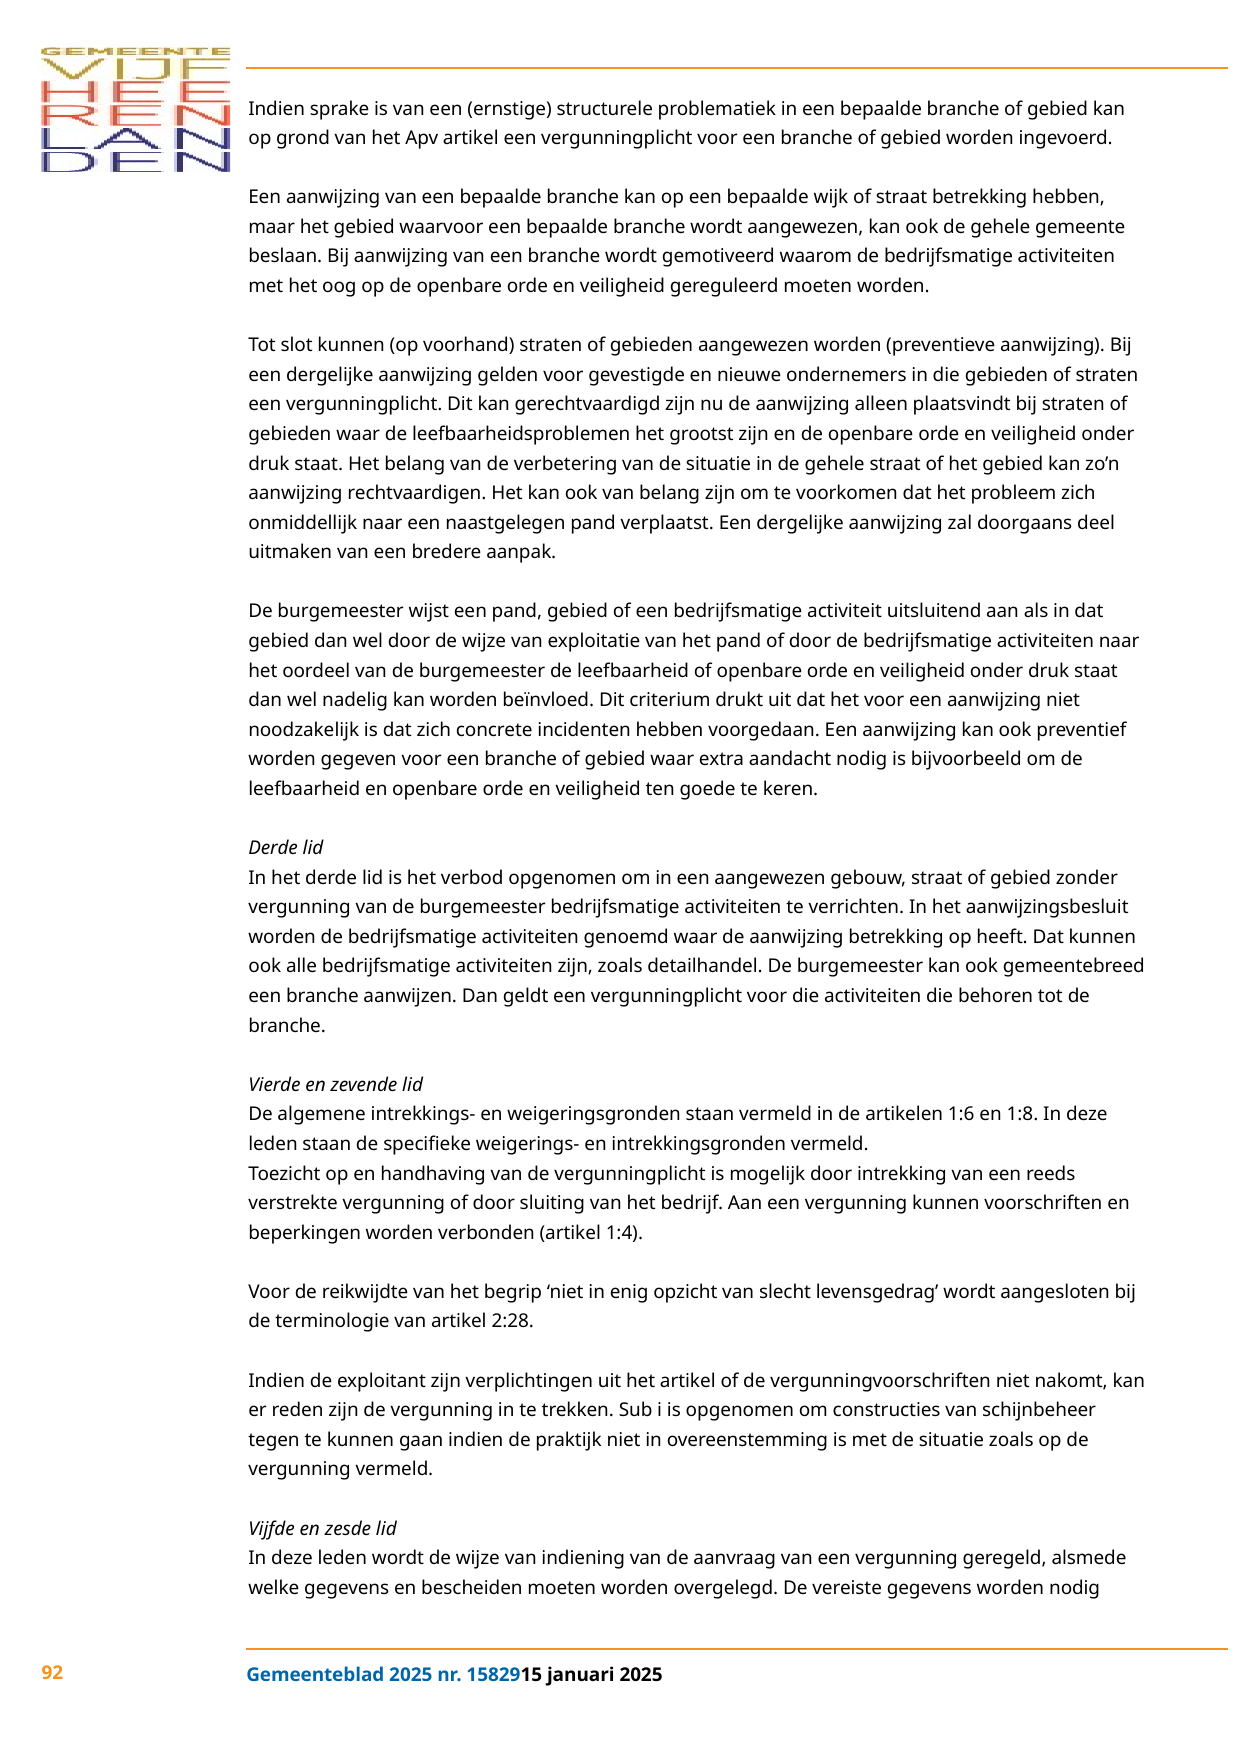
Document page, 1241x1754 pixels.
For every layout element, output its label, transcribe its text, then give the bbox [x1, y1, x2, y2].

text In het derde lid is het verbod opgenomen om in een aangewezen gebouw, straat of gebied zonder vergunning van de burgemeester bedrijfsmatige activiteiten te verrichten. In het aanwijzingsbesluit worden de bedrijfsmatige activiteiten genoemd waar de aanwijzing betrekking op heeft. Dat kunnen ook alle bedrijfsmatige activiteiten zijn, zoals detailhandel. De burgemeester kan ook gemeentebreed een branche aanwijzen. Dan geldt een vergunningplicht voor die activiteiten die behoren tot de branche. [248, 864, 1152, 1038]
text Indien sprake is van een (ernstige) structurele problematiek in een bepaalde branche of gebied kan op grond van het Apv artikel een vergunningplicht voor een branche of gebied worden ingevoerd. [248, 95, 1152, 150]
text Vierde en zevende lid [248, 1071, 1152, 1097]
text Tot slot kunnen (op voorhand) straten of gebieden aangewezen worden (preventieve aanwijzing). Bij een dergelijke aanwijzing gelden voor gevestigde en nieuwe ondernemers in die gebieden of straten een vergunningplicht. Dit kan gerechtvaardigd zijn nu de aanwijzing alleen plaatsvindt bij straten of gebieden waar de leefbaarheidsproblemen het grootst zijn en de openbare orde en veiligheid onder druk staat. Het belang van de verbetering van de situatie in de gehele straat of het gebied kan zo’n aanwijzing rechtvaardigen. Het kan ook van belang zijn om te voorkomen dat het probleem zich onmiddellijk naar een naastgelegen pand verplaatst. Een dergelijke aanwijzing zal doorgaans deel uitmaken van een bredere aanpak. [248, 331, 1152, 564]
text De burgemeester wijst een pand, gebied of een bedrijfsmatige activiteit uitsluitend aan als in dat gebied dan wel door de wijze van exploitatie van het pand of door de bedrijfsmatige activiteiten naar het oordeel van de burgemeester de leefbaarheid of openbare orde en veiligheid onder druk staat dan wel nadelig kan worden beïnvloed. Dit criterium drukt uit dat het voor een aanwijzing niet noodzakelijk is dat zich concrete incidenten hebben voorgedaan. Een aanwijzing kan ook preventief worden gegeven voor een branche of gebied waar extra aandacht nodig is bijvoorbeeld om de leefbaarheid en openbare orde en veiligheid ten goede te keren. [248, 598, 1152, 801]
text Indien de exploitant zijn verplichtingen uit het artikel of de vergunningvoorschriften niet nakomt, kan er reden zijn de vergunning in te trekken. Sub i is opgenomen om constructies van schijnbeheer tegen te kunnen gaan indien de praktijk niet in overeenstemming is met de situatie zoals op de vergunning vermeld. [248, 1367, 1152, 1481]
text De algemene intrekkings- en weigeringsgronden staan vermeld in de artikelen 1:6 en 1:8. In deze leden staan de specifieke weigerings- en intrekkingsgronden vermeld. [248, 1101, 1152, 1156]
text Derde lid [248, 834, 1152, 860]
text In deze leden wordt de wijze van indiening van de aanvraag van een vergunning geregeld, alsmede welke gegevens en bescheiden moeten worden overgelegd. De vereiste gegevens worden nodig [248, 1544, 1152, 1600]
text Voor de reikwijdte van het begrip ‘niet in enig opzicht van slecht levensgedrag’ wordt aangesloten bij de terminologie van artikel 2:28. [248, 1278, 1152, 1333]
text Een aanwijzing van een bepaalde branche kan op een bepaalde wijk of straat betrekking hebben, maar het gebied waarvoor een bepaalde branche wordt aangewezen, kan ook de gehele gemeente beslaan. Bij aanwijzing van een branche wordt gemotiveerd waarom de bedrijfsmatige activiteiten met het oog op de openbare orde en veiligheid gereguleerd moeten worden. [248, 183, 1152, 298]
text Toezicht op en handhaving van de vergunningplicht is mogelijk door intrekking van een reeds verstrekte vergunning of door sluiting van het bedrijf. Aan een vergunning kunnen voorschriften en beperkingen worden verbonden (artikel 1:4). [248, 1160, 1152, 1245]
text Vijfde en zesde lid [248, 1515, 1152, 1541]
picture [41, 47, 231, 172]
